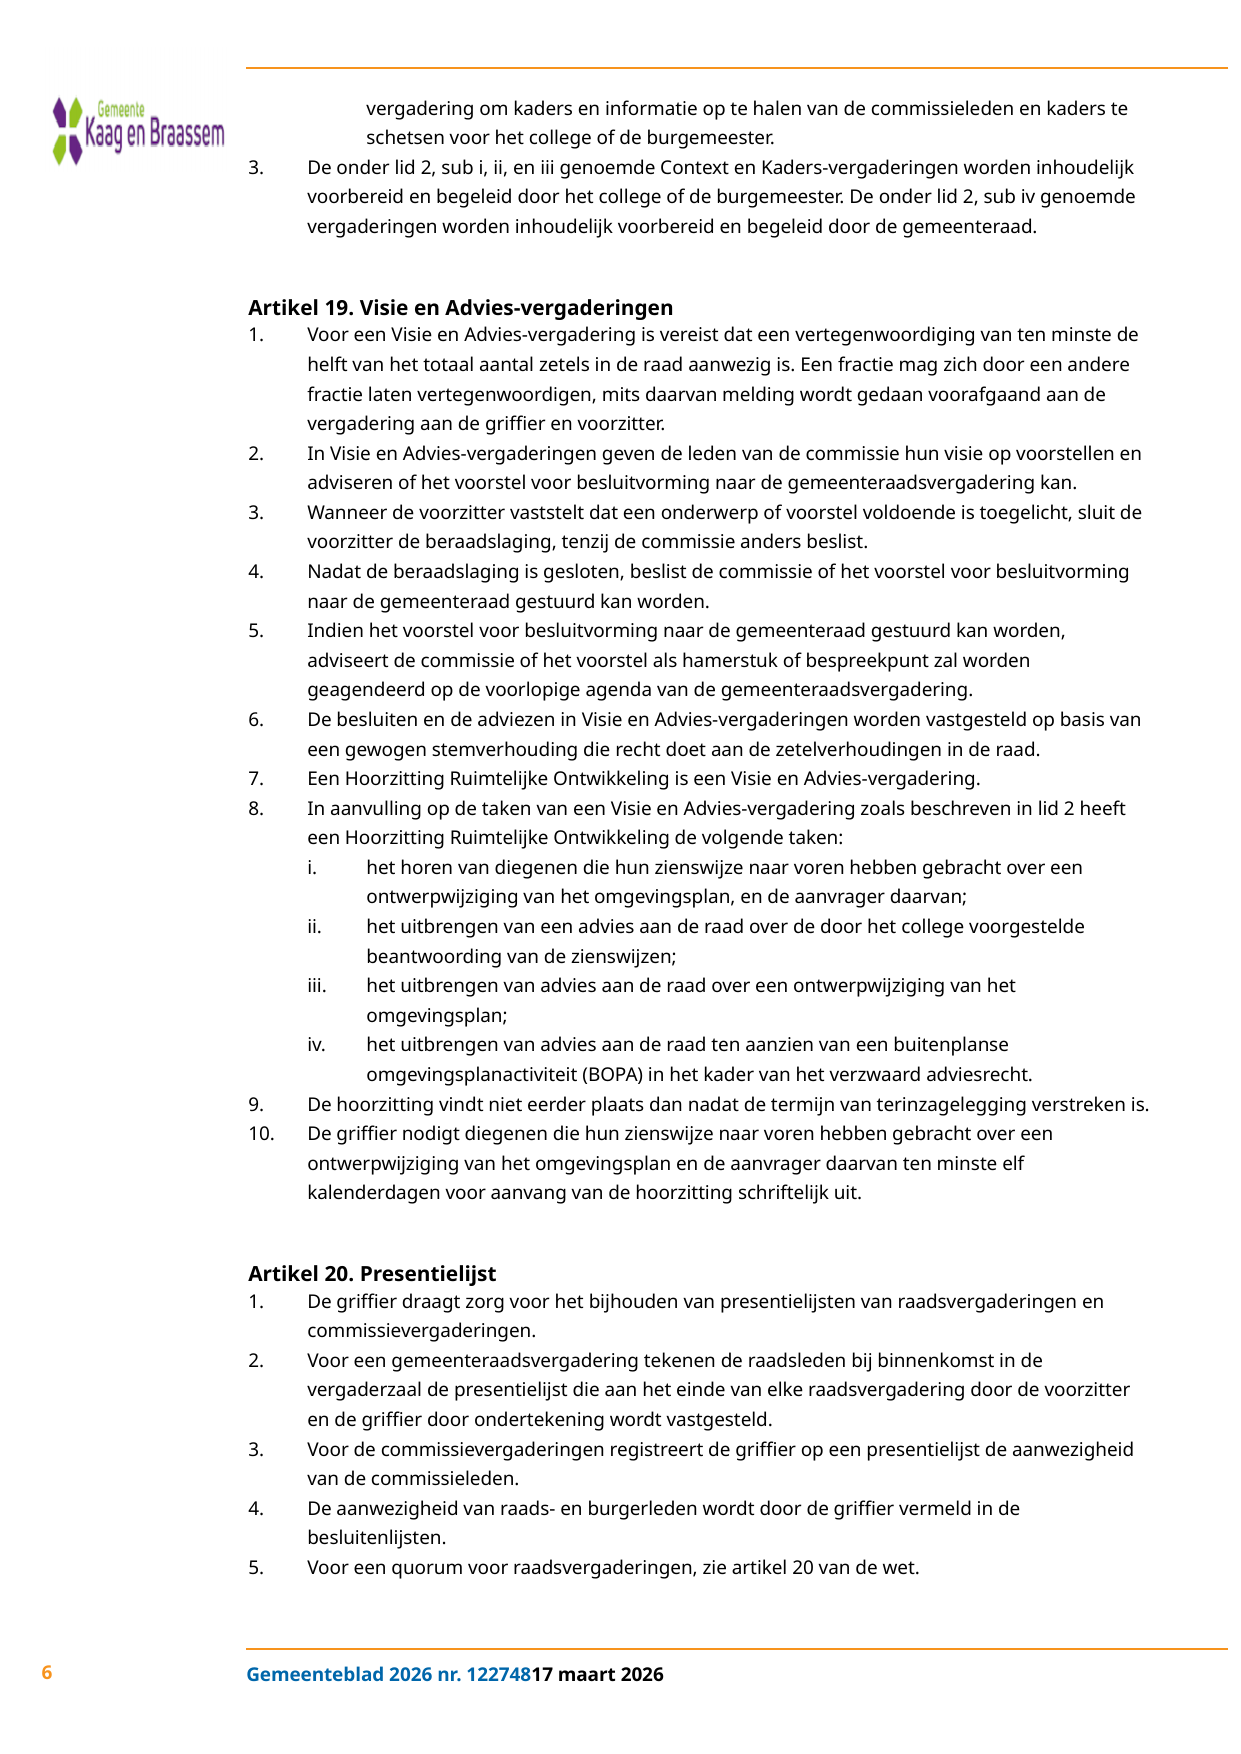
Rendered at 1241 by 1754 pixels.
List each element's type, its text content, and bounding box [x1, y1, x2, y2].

list Voor een Visie en Advies-vergadering is vereist dat een vertegenwoordiging van ten minste de helft van het totaal aantal zetels in de raad aanwezig is. Een fractie mag zich door een andere fractie laten vertegenwoordigen, mits daarvan melding wordt gedaan voorafgaand aan de vergadering aan de griffier en voorzitter. [248, 322, 1152, 436]
text Artikel 19. Visie en Advies-vergaderingen [248, 293, 1152, 322]
list het uitbrengen van een advies aan de raad over de door het college voorgestelde beantwoording van de zienswijzen; [307, 913, 1152, 968]
list In aanvulling op de taken van een Visie en Advies-vergadering zoals beschreven in lid 2 heeft een Hoorzitting Ruimtelijke Ontwikkeling de volgende taken: [248, 795, 1152, 850]
list Voor een gemeenteraadsvergadering tekenen de raadsleden bij binnenkomst in de vergaderzaal de presentielijst die aan het einde van elke raadsvergadering door de voorzitter en de griffier door ondertekening wordt vastgesteld. [248, 1347, 1152, 1432]
picture [41, 47, 231, 172]
list het horen van diegenen die hun zienswijze naar voren hebben gebracht over een ontwerpwijziging van het omgevingsplan, en de aanvrager daarvan; [307, 854, 1152, 909]
list De aanwezigheid van raads- en burgerleden wordt door de griffier vermeld in de besluitenlijsten. [248, 1495, 1152, 1550]
list Voor een quorum voor raadsvergaderingen, zie artikel 20 van de wet. [248, 1554, 1152, 1580]
list Nadat de beraadslaging is gesloten, beslist de commissie of het voorstel voor besluitvorming naar de gemeenteraad gestuurd kan worden. [248, 558, 1152, 613]
list het uitbrengen van advies aan de raad over een ontwerpwijziging van het omgevingsplan; [307, 972, 1152, 1028]
text Artikel 20. Presentielijst [248, 1259, 1152, 1288]
list Voor de commissievergaderingen registreert de griffier op een presentielijst de aanwezigheid van de commissieleden. [248, 1436, 1152, 1491]
list het uitbrengen van advies aan de raad ten aanzien van een buitenplanse omgevingsplanactiviteit (BOPA) in het kader van het verzwaard adviesrecht. [307, 1032, 1152, 1087]
list Wanneer de voorzitter vaststelt dat een onderwerp of voorstel voldoende is toegelicht, sluit de voorzitter de beraadslaging, tenzij de commissie anders beslist. [248, 499, 1152, 554]
list In Visie en Advies-vergaderingen geven de leden van de commissie hun visie op voorstellen en adviseren of het voorstel voor besluitvorming naar de gemeenteraadsvergadering kan. [248, 440, 1152, 495]
list De hoorzitting vindt niet eerder plaats dan nadat de termijn van terinzagelegging verstreken is. [248, 1091, 1152, 1116]
list De griffier draagt zorg voor het bijhouden van presentielijsten van raadsvergaderingen en commissievergaderingen. [248, 1288, 1152, 1343]
list De besluiten en de adviezen in Visie en Advies-vergaderingen worden vastgesteld op basis van een gewogen stemverhouding die recht doet aan de zetelverhoudingen in de raad. [248, 706, 1152, 761]
list De onder lid 2, sub i, ii, en iii genoemde Context en Kaders-vergaderingen worden inhoudelijk voorbereid en begeleid door het college of de burgemeester. De onder lid 2, sub iv genoemde vergaderingen worden inhoudelijk voorbereid en begeleid door de gemeenteraad. [248, 154, 1152, 239]
list vergadering om kaders en informatie op te halen van de commissieleden en kaders te schetsen voor het college of de burgemeester. [307, 95, 1152, 150]
list Indien het voorstel voor besluitvorming naar de gemeenteraad gestuurd kan worden, adviseert de commissie of het voorstel als hamerstuk of bespreekpunt zal worden geagendeerd op de voorlopige agenda van de gemeenteraadsvergadering. [248, 617, 1152, 702]
list De griffier nodigt diegenen die hun zienswijze naar voren hebben gebracht over een ontwerpwijziging van het omgevingsplan en de aanvrager daarvan ten minste elf kalenderdagen voor aanvang van de hoorzitting schriftelijk uit. [248, 1120, 1152, 1205]
list Een Hoorzitting Ruimtelijke Ontwikkeling is een Visie en Advies-vergadering. [248, 765, 1152, 791]
